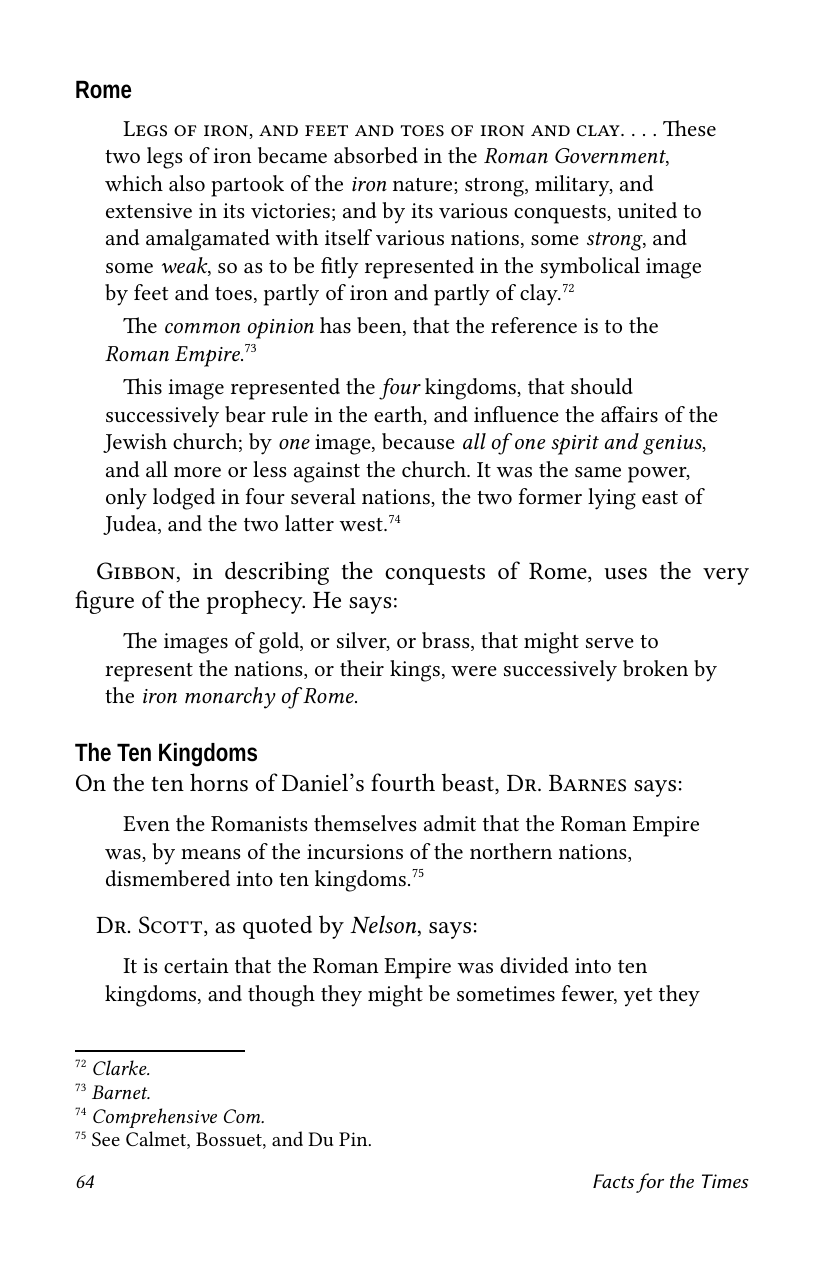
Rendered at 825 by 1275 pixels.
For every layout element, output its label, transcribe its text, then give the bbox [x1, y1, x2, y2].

text This image represented the four kingdoms, that should successively bear rule in the earth, and influence the affairs of the Jewish church; by one image, because all of one spirit and genius, and all more or less against the church. It was the same power, only lodged in four several nations, the two former lying east of Judea, and the two latter west. [105, 374, 720, 537]
text The common opinion has been, that the reference is to the Roman Empire. [105, 313, 720, 367]
text Comprehensive Com. [75, 1104, 750, 1128]
text Barnet. [75, 1081, 750, 1104]
text It is certain that the Roman Empire was divided into ten kingdoms, and though they might be sometimes fewer, yet they [105, 953, 720, 1007]
text See Calmet, Bossuet, and Du Pin. [75, 1128, 750, 1152]
text On the ten horns of Daniel’s fourth beast, Dr. Barnes says: [75, 769, 750, 798]
text The images of gold, or silver, or brass, that might serve to represent the nations, or their kings, were successively broken by the iron monarchy of Rome. [105, 628, 720, 709]
subtitle The Ten Kingdoms [75, 738, 750, 766]
text Even the Romanists themselves admit that the Roman Empire was, by means of the incursions of the northern nations, dismembered into ten kingdoms. [105, 811, 720, 892]
subtitle Rome [75, 75, 750, 104]
text Clarke. [75, 1057, 750, 1081]
text Legs of iron, and feet and toes of iron and clay. . . . These two legs of iron became absorbed in the Roman Government, which also partook of the iron nature; strong, military, and extensive in its victories; and by its various conquests, united to and amalgamated with itself various nations, some strong, and some weak, so as to be fitly represented in the symbolical image by feet and toes, partly of iron and partly of clay. [105, 116, 720, 306]
text Gibbon, in describing the conquests of Rome, uses the very figure of the prophecy. He says: [75, 557, 750, 615]
text Dr. Scott, as quoted by Nelson, says: [75, 911, 750, 940]
